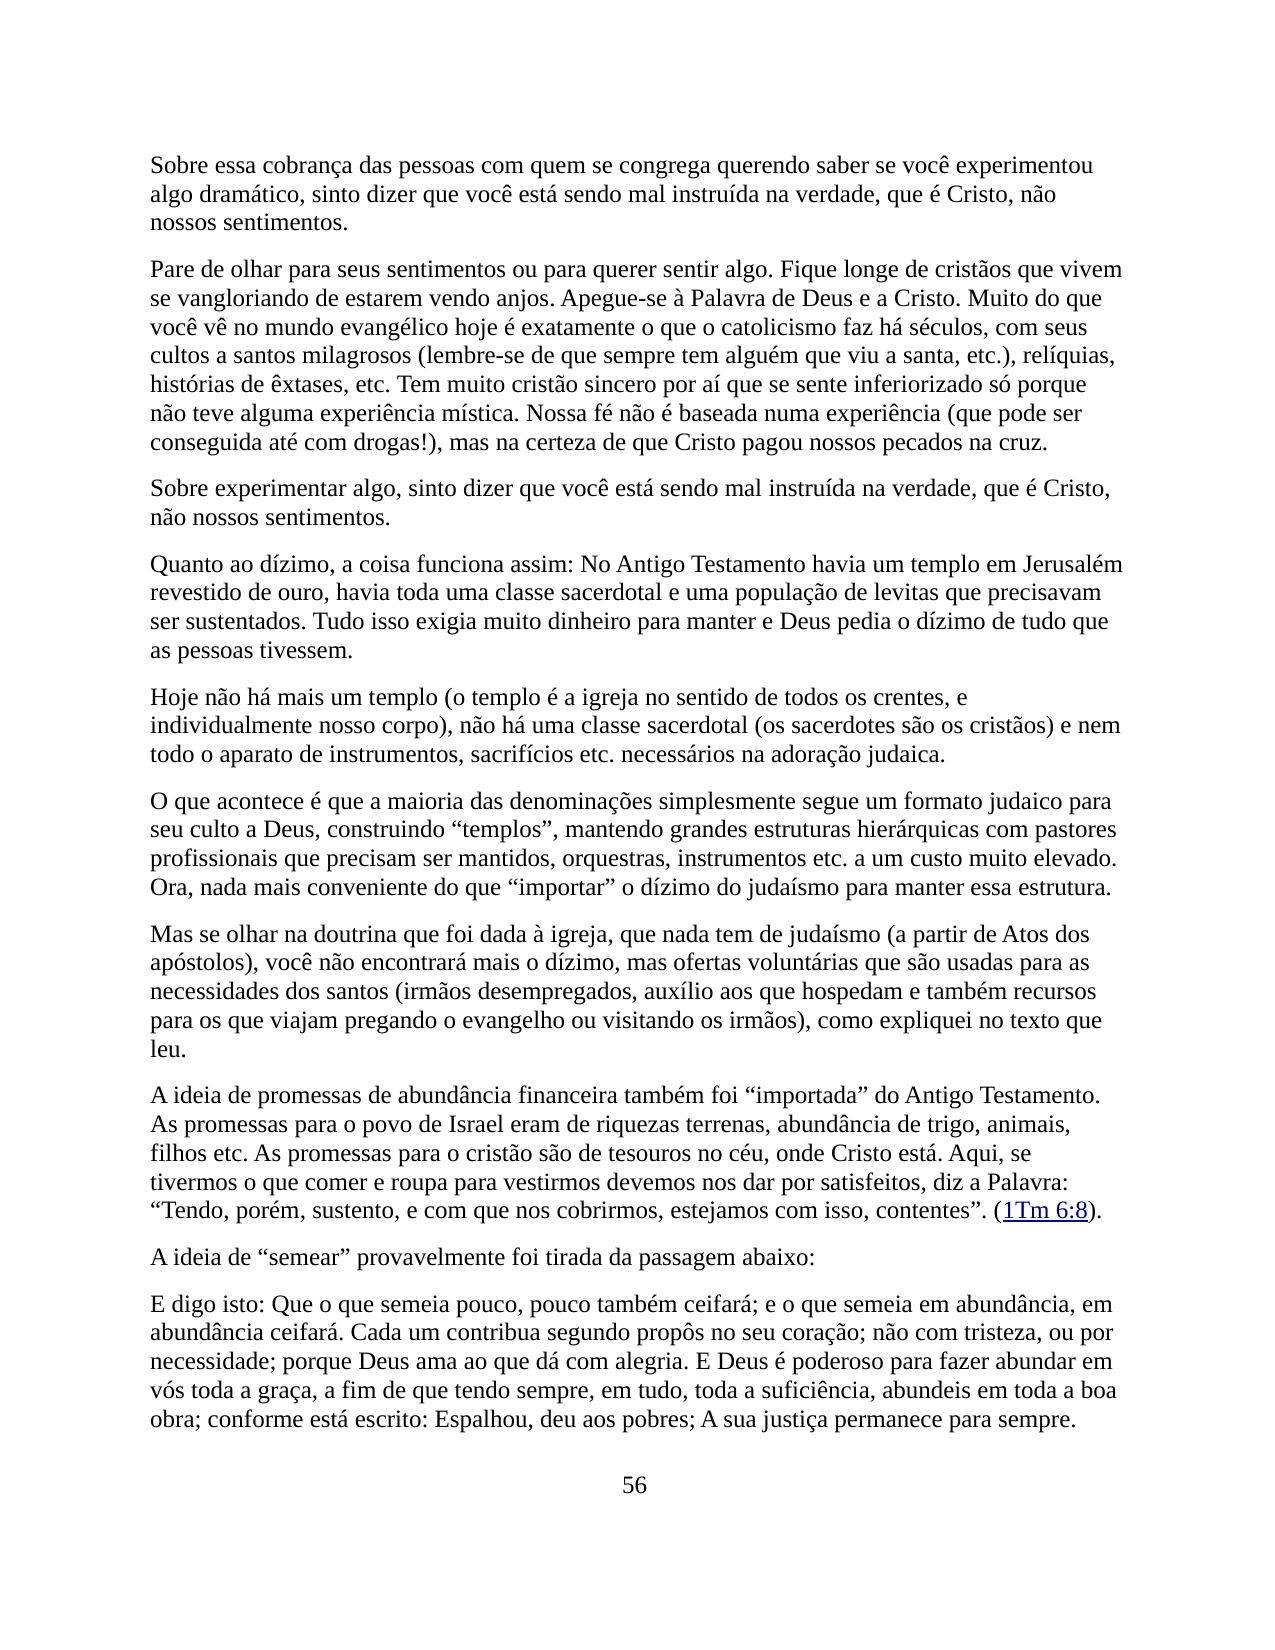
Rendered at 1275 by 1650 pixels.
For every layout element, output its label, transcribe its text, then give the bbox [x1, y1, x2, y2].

text O que acontece é que a maioria das denominações simplesmente segue um formato judaico para seu culto a Deus, construindo “templos”, mantendo grandes estruturas hierárquicas com pastores profissionais que precisam ser mantidos, orquestras, instrumentos etc. a um custo muito elevado. Ora, nada mais conveniente do que “importar” o dízimo do judaísmo para manter essa estrutura. [150, 786, 1125, 901]
text Mas se olhar na doutrina que foi dada à igreja, que nada tem de judaísmo (a partir de Atos dos apóstolos), você não encontrará mais o dízimo, mas ofertas voluntárias que são usadas para as necessidades dos santos (irmãos desempregados, auxílio aos que hospedam e também recursos para os que viajam pregando o evangelho ou visitando os irmãos), como expliquei no texto que leu. [150, 919, 1125, 1062]
text Hoje não há mais um templo (o templo é a igreja no sentido de todos os crentes, e individualmente nosso corpo), não há uma classe sacerdotal (os sacerdotes são os cristãos) e nem todo o aparato de instrumentos, sacrifícios etc. necessários na adoração judaica. [150, 682, 1125, 768]
text A ideia de “semear” provavelmente foi tirada da passagem abaixo: [150, 1242, 1125, 1271]
text Sobre essa cobrança das pessoas com quem se congrega querendo saber se você experimentou algo dramático, sinto dizer que você está sendo mal instruída na verdade, que é Cristo, não nossos sentimentos. [150, 150, 1125, 236]
text Quanto ao dízimo, a coisa funciona assim: No Antigo Testamento havia um templo em Jerusalém revestido de ouro, havia toda uma classe sacerdotal e uma população de levitas que precisavam ser sustentados. Tudo isso exigia muito dinheiro para manter e Deus pedia o dízimo de tudo que as pessoas tivessem. [150, 549, 1125, 664]
text Pare de olhar para seus sentimentos ou para querer sentir algo. Fique longe de cristãos que vivem se vangloriando de estarem vendo anjos. Apegue-se à Palavra de Deus e a Cristo. Muito do que você vê no mundo evangélico hoje é exatamente o que o catolicismo faz há séculos, com seus cultos a santos milagrosos (lembre-se de que sempre tem alguém que viu a santa, etc.), relíquias, histórias de êxtases, etc. Tem muito cristão sincero por aí que se sente inferiorizado só porque não teve alguma experiência mística. Nossa fé não é baseada numa experiência (que pode ser conseguida até com drogas!), mas na certeza de que Cristo pagou nossos pecados na cruz. [150, 254, 1125, 455]
text A ideia de promessas de abundância financeira também foi “importada” do Antigo Testamento. As promessas para o povo de Israel eram de riquezas terrenas, abundância de trigo, animais, filhos etc. As promessas para o cristão são de tesouros no céu, onde Cristo está. Aqui, se tivermos o que comer e roupa para vestirmos devemos nos dar por satisfeitos, diz a Palavra: “Tendo, porém, sustento, e com que nos cobrirmos, estejamos com isso, contentes”. (1Tm 6:8). [150, 1080, 1125, 1224]
text E digo isto: Que o que semeia pouco, pouco também ceifará; e o que semeia em abundância, em abundância ceifará. Cada um contribua segundo propôs no seu coração; não com tristeza, ou por necessidade; porque Deus ama ao que dá com alegria. E Deus é poderoso para fazer abundar em vós toda a graça, a fim de que tendo sempre, em tudo, toda a suficiência, abundeis em toda a boa obra; conforme está escrito: Espalhou, deu aos pobres; A sua justiça permanece para sempre. [150, 1289, 1125, 1432]
text Sobre experimentar algo, sinto dizer que você está sendo mal instruída na verdade, que é Cristo, não nossos sentimentos. [150, 473, 1125, 531]
